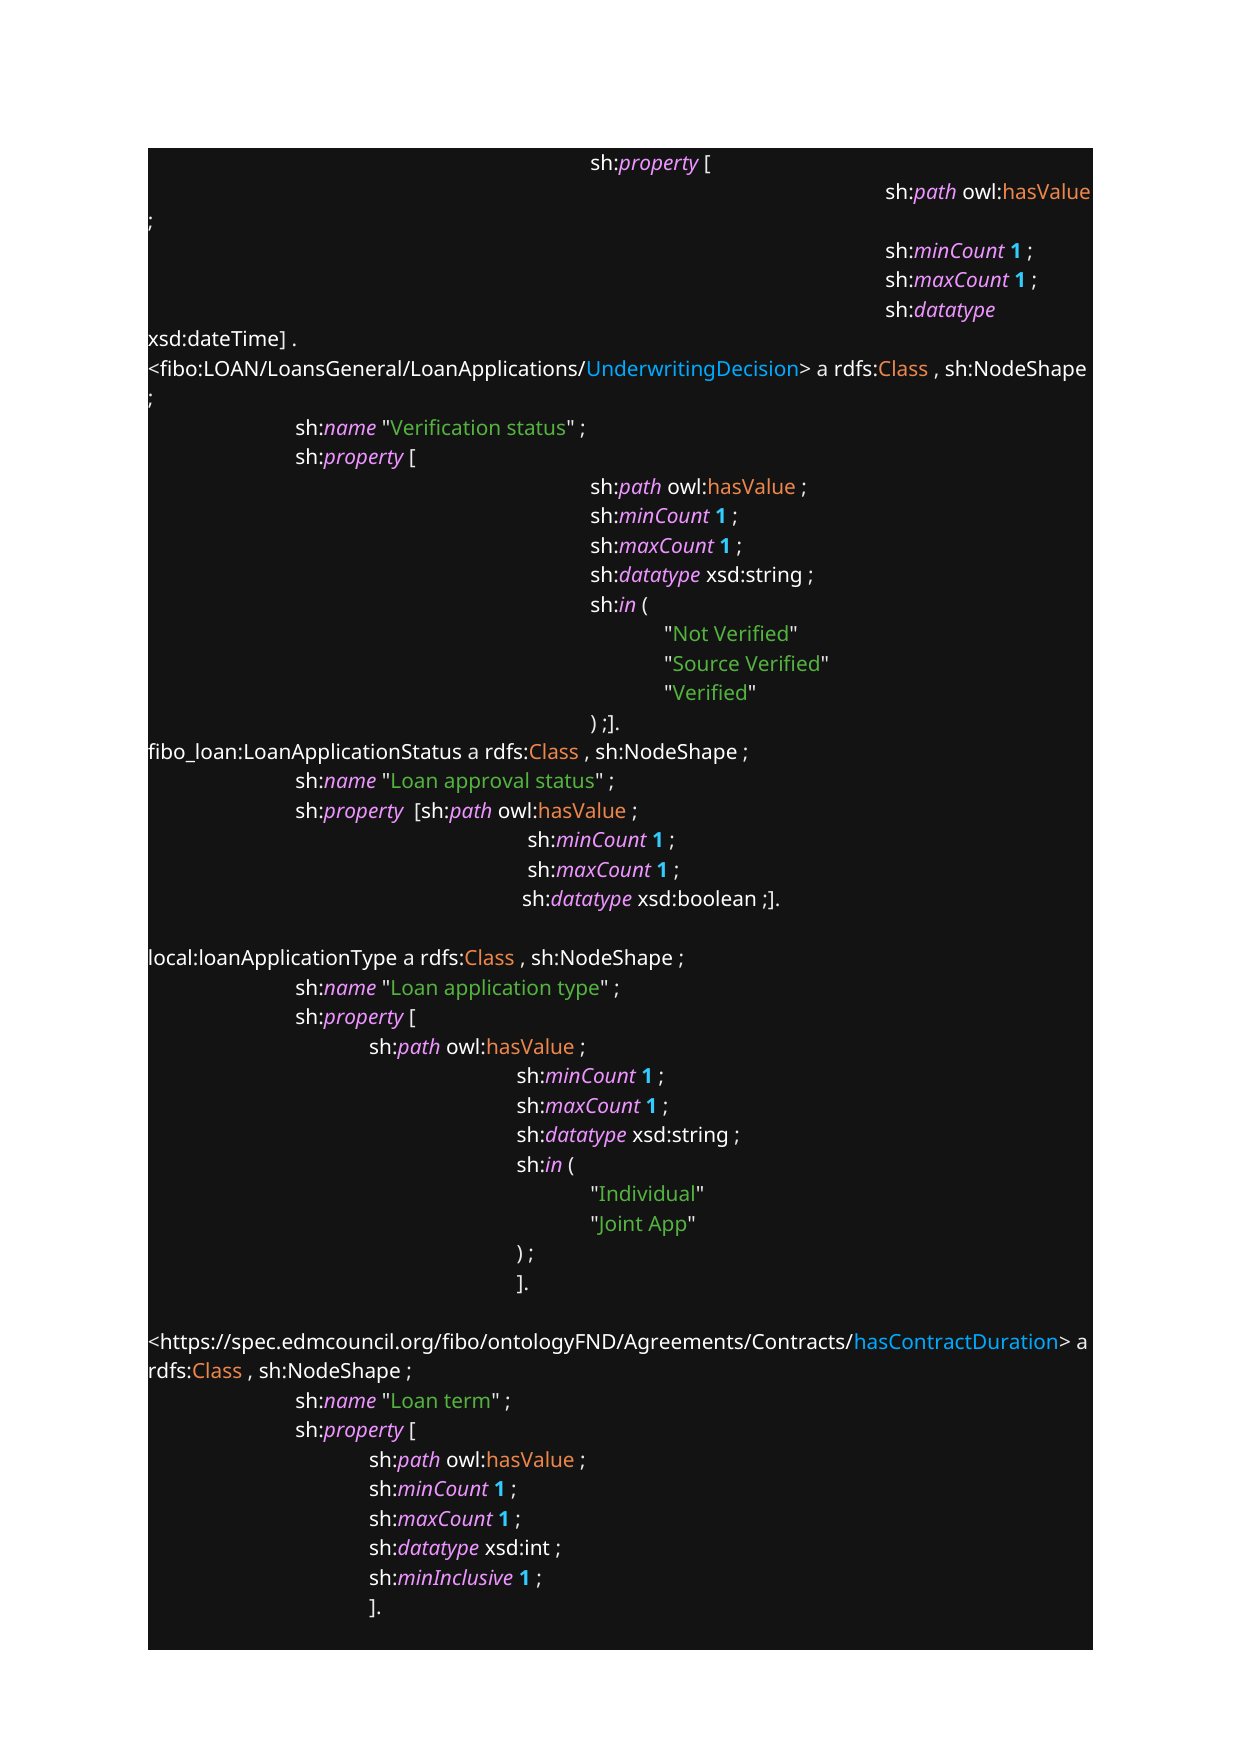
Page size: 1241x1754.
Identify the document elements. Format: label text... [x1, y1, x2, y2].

text sh:property [ sh:path owl:hasValue ; sh:minCount 1 ; sh:maxCount 1 ; sh:datatype xsd:dateTime] . <fibo:LOAN/LoansGeneral/LoanApplications/UnderwritingDecision> a rdfs:Class , sh:NodeShape ; sh:name "Verification status" ; sh:property [ sh:path owl:hasValue ; sh:minCount 1 ; sh:maxCount 1 ; sh:datatype xsd:string ; sh:in ( "Not Verified" "Source Verified" "Verified" ) ;]. fibo_loan:LoanApplicationStatus a rdfs:Class , sh:NodeShape ; sh:name "Loan approval status" ; sh:property [sh:path owl:hasValue ; sh:minCount 1 ; sh:maxCount 1 ; sh:datatype xsd:boolean ;]. local:loanApplicationType a rdfs:Class , sh:NodeShape ; sh:name "Loan application type" ; sh:property [ sh:path owl:hasValue ; sh:minCount 1 ; sh:maxCount 1 ; sh:datatype xsd:string ; sh:in ( "Individual" "Joint App" ) ; ]. <https://spec.edmcouncil.org/fibo/ontologyFND/Agreements/Contracts/hasContractDuration> a rdfs:Class , sh:NodeShape ; sh:name "Loan term" ; sh:property [ sh:path owl:hasValue ; sh:minCount 1 ; sh:maxCount 1 ; sh:datatype xsd:int ; sh:minInclusive 1 ; ]. [148, 148, 1093, 1650]
